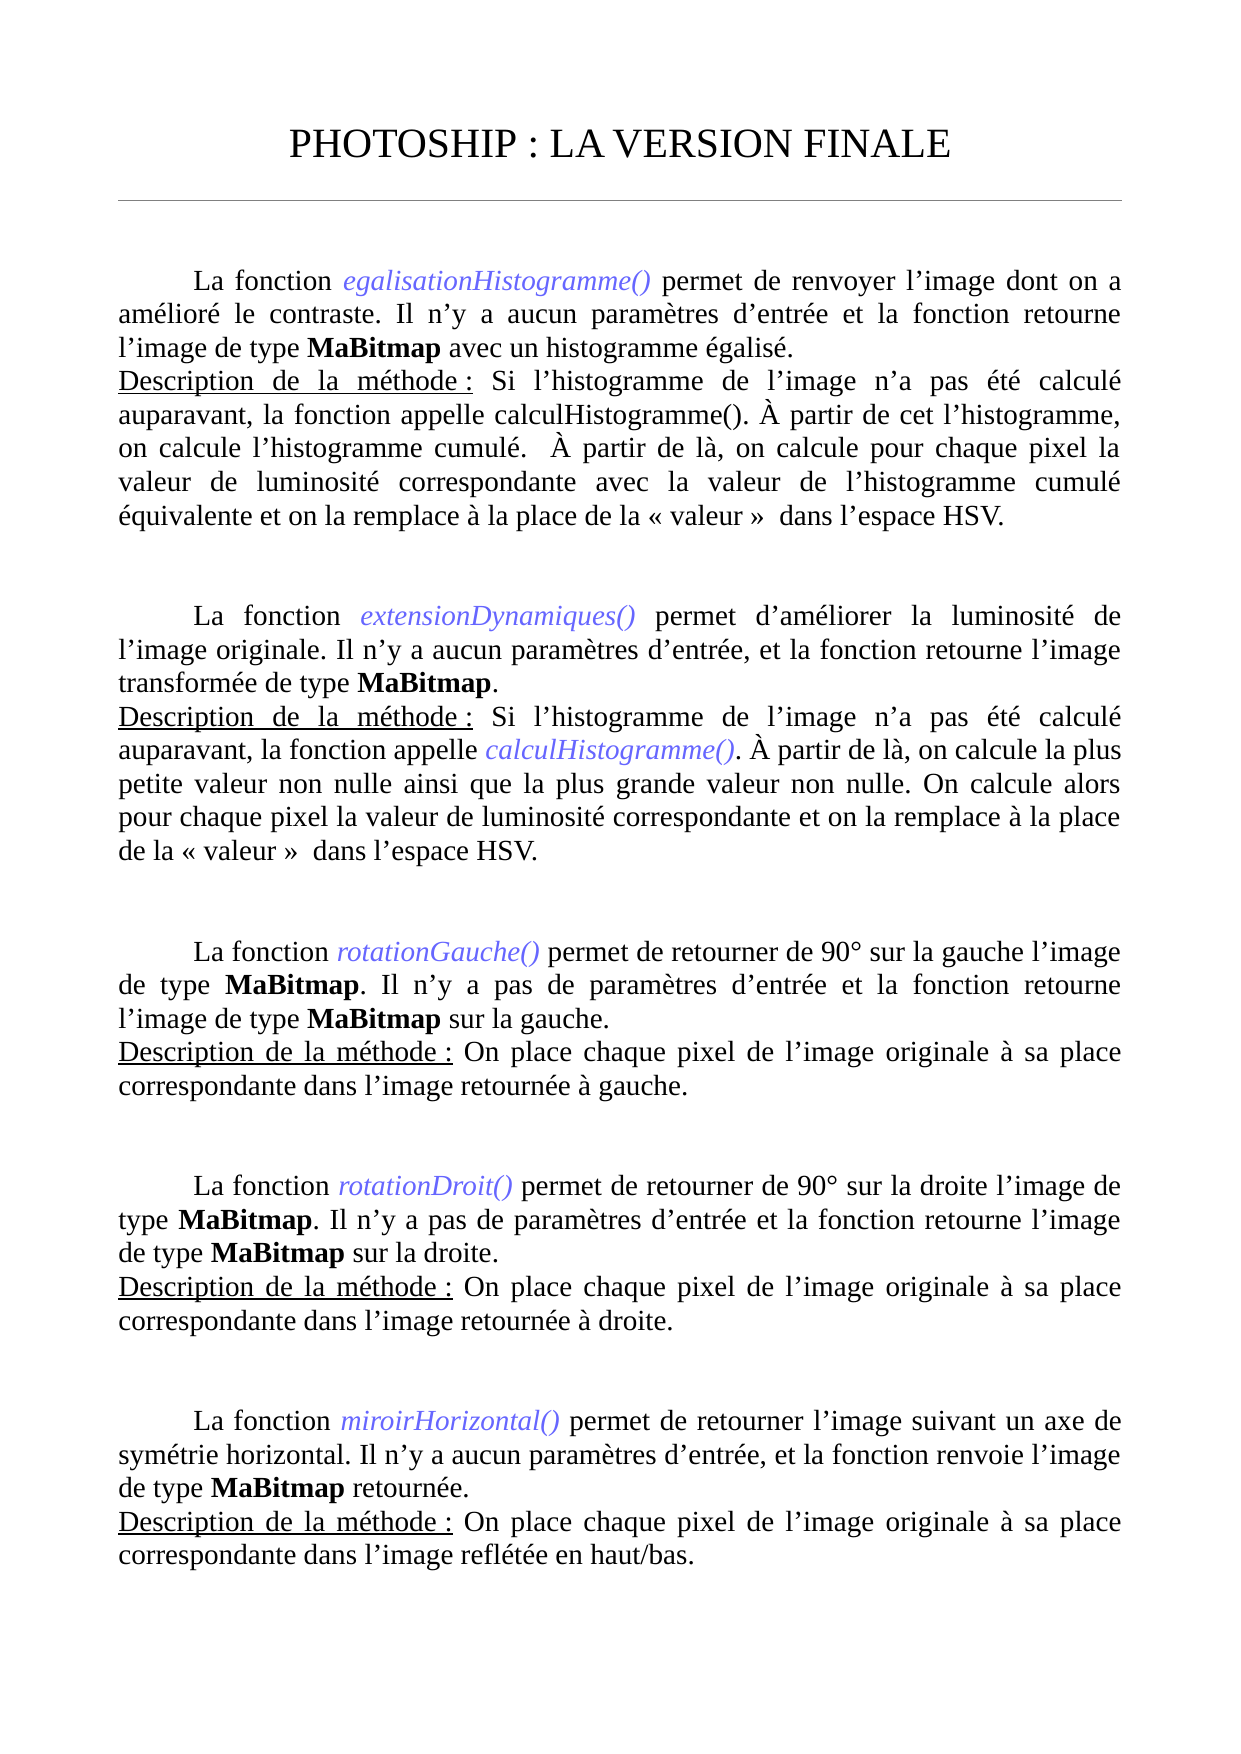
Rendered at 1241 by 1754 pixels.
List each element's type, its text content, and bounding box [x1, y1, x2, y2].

text PHOTOSHIP : LA VERSION FINALE [118, 118, 1122, 166]
text Description de la méthode : Si l’histogramme de l’image n’a pas été calculé auparavant, la fonction appelle calculHistogramme(). À partir de là, on calcule la plus petite valeur non nulle ainsi que la plus grande valeur non nulle. On calcule alors pour chaque pixel la valeur de luminosité correspondante et on la remplace à la place de la « valeur » dans l’espace HSV. [118, 699, 1122, 867]
text Description de la méthode : Si l’histogramme de l’image n’a pas été calculé auparavant, la fonction appelle calculHistogramme(). À partir de cet l’histogramme, on calcule l’histogramme cumulé. À partir de là, on calcule pour chaque pixel la valeur de luminosité correspondante avec la valeur de l’histogramme cumulé équivalente et on la remplace à la place de la « valeur » dans l’espace HSV. [118, 363, 1122, 531]
text La fonction egalisationHistogramme() permet de renvoyer l’image dont on a amélioré le contraste. Il n’y a aucun paramètres d’entrée et la fonction retourne l’image de type MaBitmap avec un histogramme égalisé. [118, 263, 1122, 363]
text La fonction rotationGauche() permet de retourner de 90° sur la gauche l’image de type MaBitmap. Il n’y a pas de paramètres d’entrée et la fonction retourne l’image de type MaBitmap sur la gauche. [118, 934, 1122, 1034]
text La fonction rotationDroit() permet de retourner de 90° sur la droite l’image de type MaBitmap. Il n’y a pas de paramètres d’entrée et la fonction retourne l’image de type MaBitmap sur la droite. [118, 1168, 1122, 1269]
text Description de la méthode : On place chaque pixel de l’image originale à sa place correspondante dans l’image retournée à droite. [118, 1269, 1122, 1336]
text La fonction extensionDynamiques() permet d’améliorer la luminosité de l’image originale. Il n’y a aucun paramètres d’entrée, et la fonction retourne l’image transformée de type MaBitmap. [118, 598, 1122, 699]
text Description de la méthode : On place chaque pixel de l’image originale à sa place correspondante dans l’image retournée à gauche. [118, 1034, 1122, 1101]
text La fonction miroirHorizontal() permet de retourner l’image suivant un axe de symétrie horizontal. Il n’y a aucun paramètres d’entrée, et la fonction renvoie l’image de type MaBitmap retournée. [118, 1403, 1122, 1504]
text Description de la méthode : On place chaque pixel de l’image originale à sa place correspondante dans l’image reflétée en haut/bas. [118, 1504, 1122, 1571]
